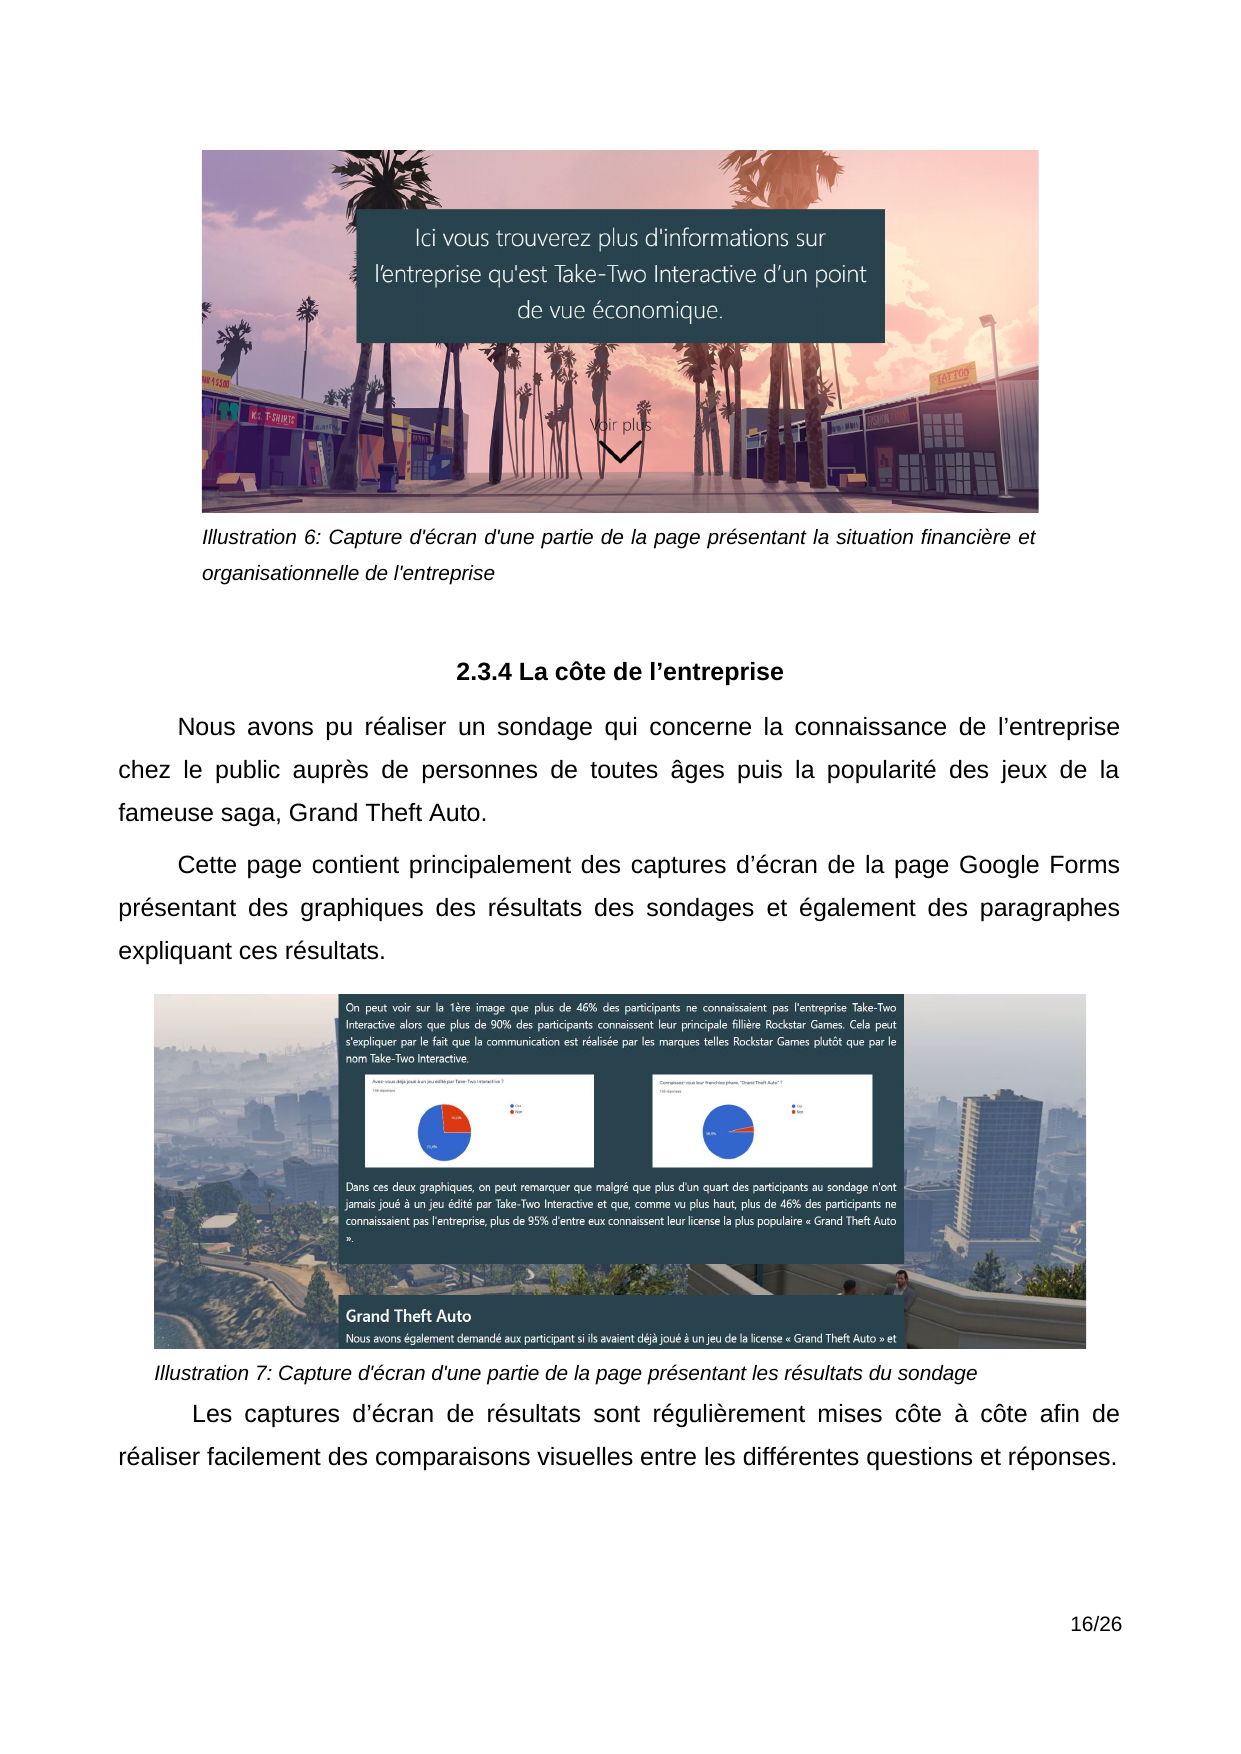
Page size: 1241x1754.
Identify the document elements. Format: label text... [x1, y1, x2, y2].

text Nous avons pu réaliser un sondage qui concerne la connaissance de l’entreprise chez le public auprès de personnes de toutes âges puis la popularité des jeux de la fameuse saga, Grand Theft Auto. [118, 712, 1122, 827]
picture [201, 150, 1039, 513]
subtitle La côte de l’entreprise [130, 657, 1110, 686]
picture [154, 994, 1087, 1349]
text Illustration 6: Capture d'écran d'une partie de la page présentant la situation financière et organisationnelle de l'entreprise [202, 513, 1038, 585]
text Cette page contient principalement des captures d’écran de la page Google Forms présentant des graphiques des résultats des sondages et également des paragraphes expliquant ces résultats. [118, 850, 1122, 965]
text Les captures d’écran de résultats sont régulièrement mises côte à côte afin de réaliser facilement des comparaisons visuelles entre les différentes questions et réponses. [118, 982, 1122, 1471]
text Illustration 7: Capture d'écran d'une partie de la page présentant les résultats du sondage [154, 1349, 1086, 1384]
